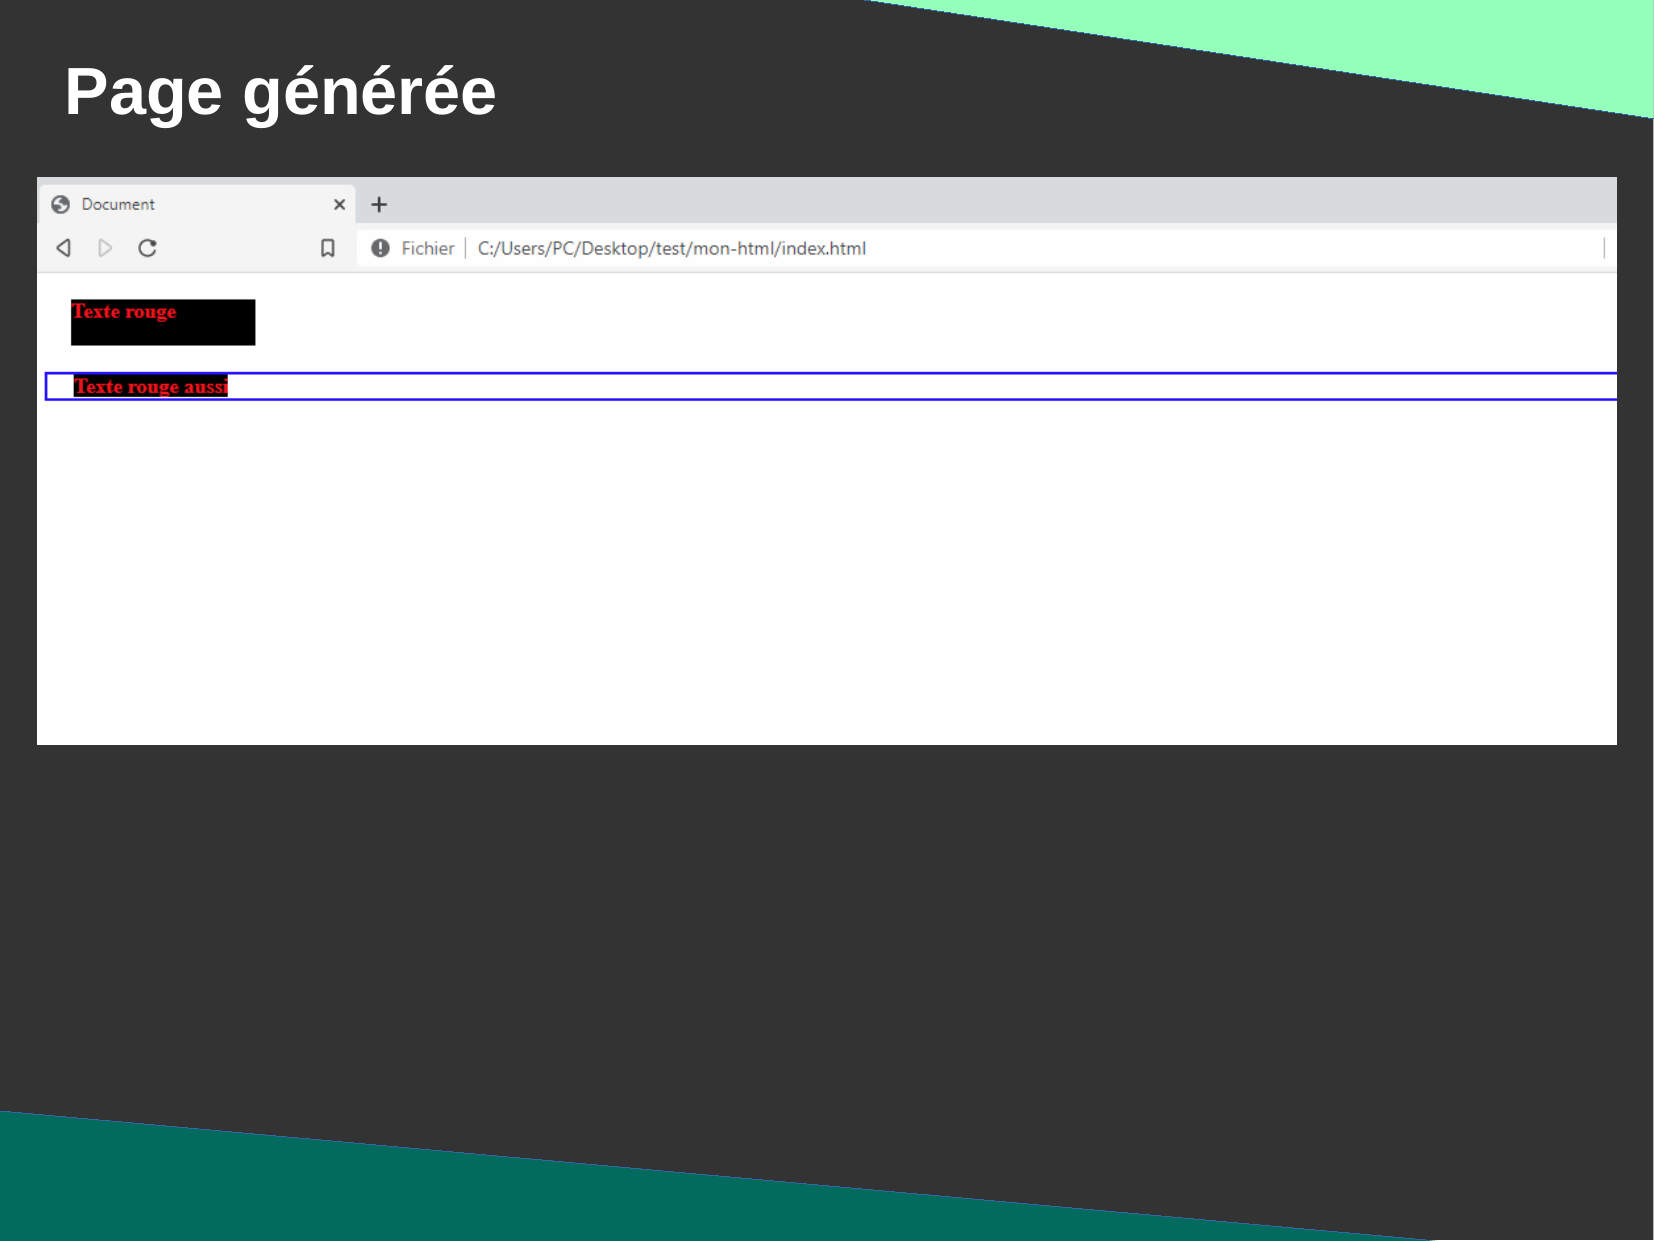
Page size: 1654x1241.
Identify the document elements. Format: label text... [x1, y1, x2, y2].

text_box [864, 0, 1654, 119]
title Page générée [64, 54, 1553, 157]
picture [37, 177, 1617, 745]
